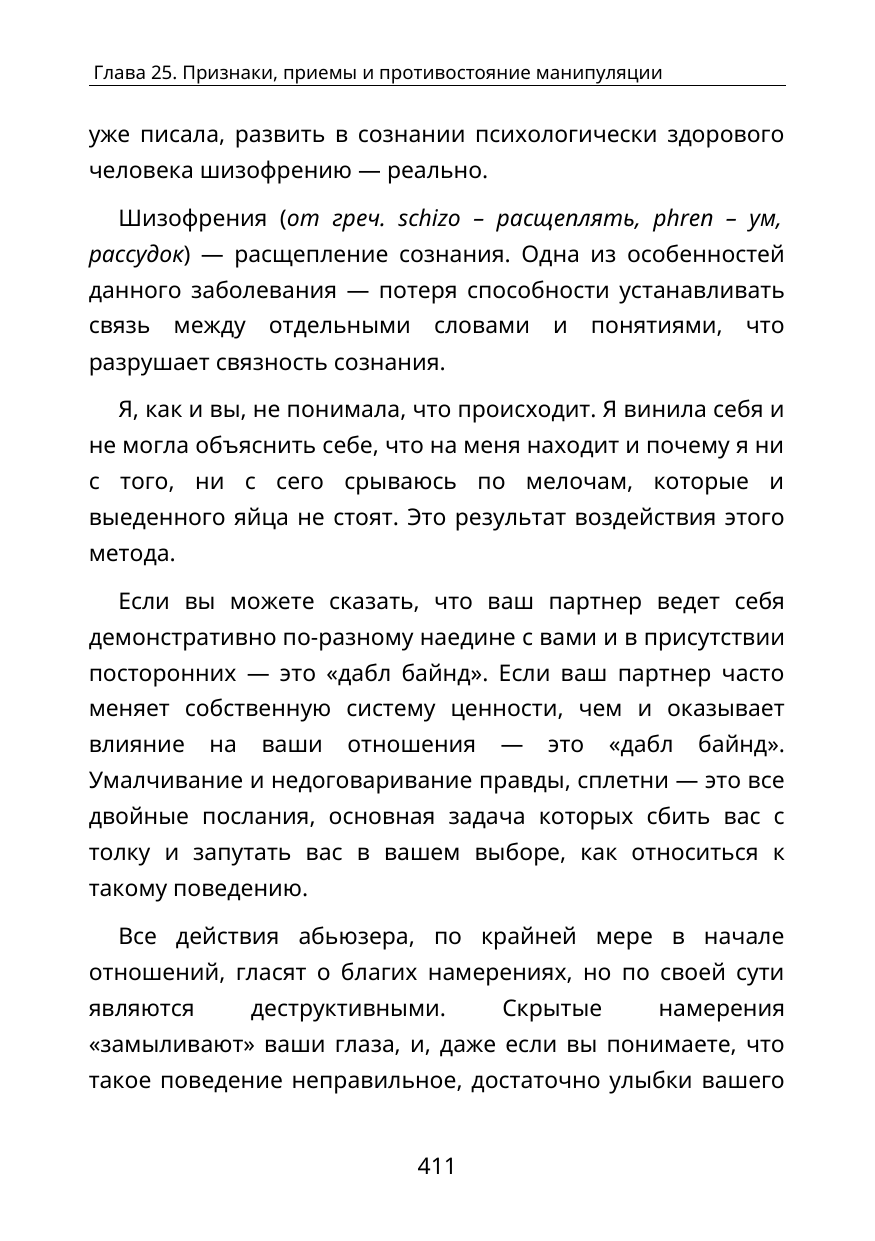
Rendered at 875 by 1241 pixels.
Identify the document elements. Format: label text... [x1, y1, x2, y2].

text Я, как и вы, не понимала, что происходит. Я винила себя и не могла объяснить себе, что на меня находит и почему я ни с того, ни с сего срываюсь по мелочам, которые и выеденного яйца не стоят. Это результат воздействия этого метода. [88, 393, 786, 568]
text Если вы можете сказать, что ваш партнер ведет себя демонстративно по-разному наедине с вами и в присутствии посторонних — это «дабл байнд». Если ваш партнер часто меняет собственную систему ценности, чем и оказывает влияние на ваши отношения — это «дабл байнд». Умалчивание и недоговаривание правды, сплетни — это все двойные послания, основная задача которых сбить вас с толку и запутать вас в вашем выборе, как относиться к такому поведению. [88, 584, 786, 903]
text уже писала, развить в сознании психологически здорового человека шизофрению — реально. [88, 118, 786, 185]
text Шизофрения (от греч. schizo – расщеплять, phren – ум, рассудок) — расщепление сознания. Одна из особенностей данного заболевания — потеря способности устанавливать связь между отдельными словами и понятиями, что разрушает связность сознания. [88, 202, 786, 377]
text Все действия абьюзера, по крайней мере в начале отношений, гласят о благих намерениях, но по своей сути являются деструктивными. Скрытые намерения «замыливают» ваши глаза, и, даже если вы понимаете, что такое поведение неправильное, достаточно улыбки вашего [88, 920, 786, 1095]
